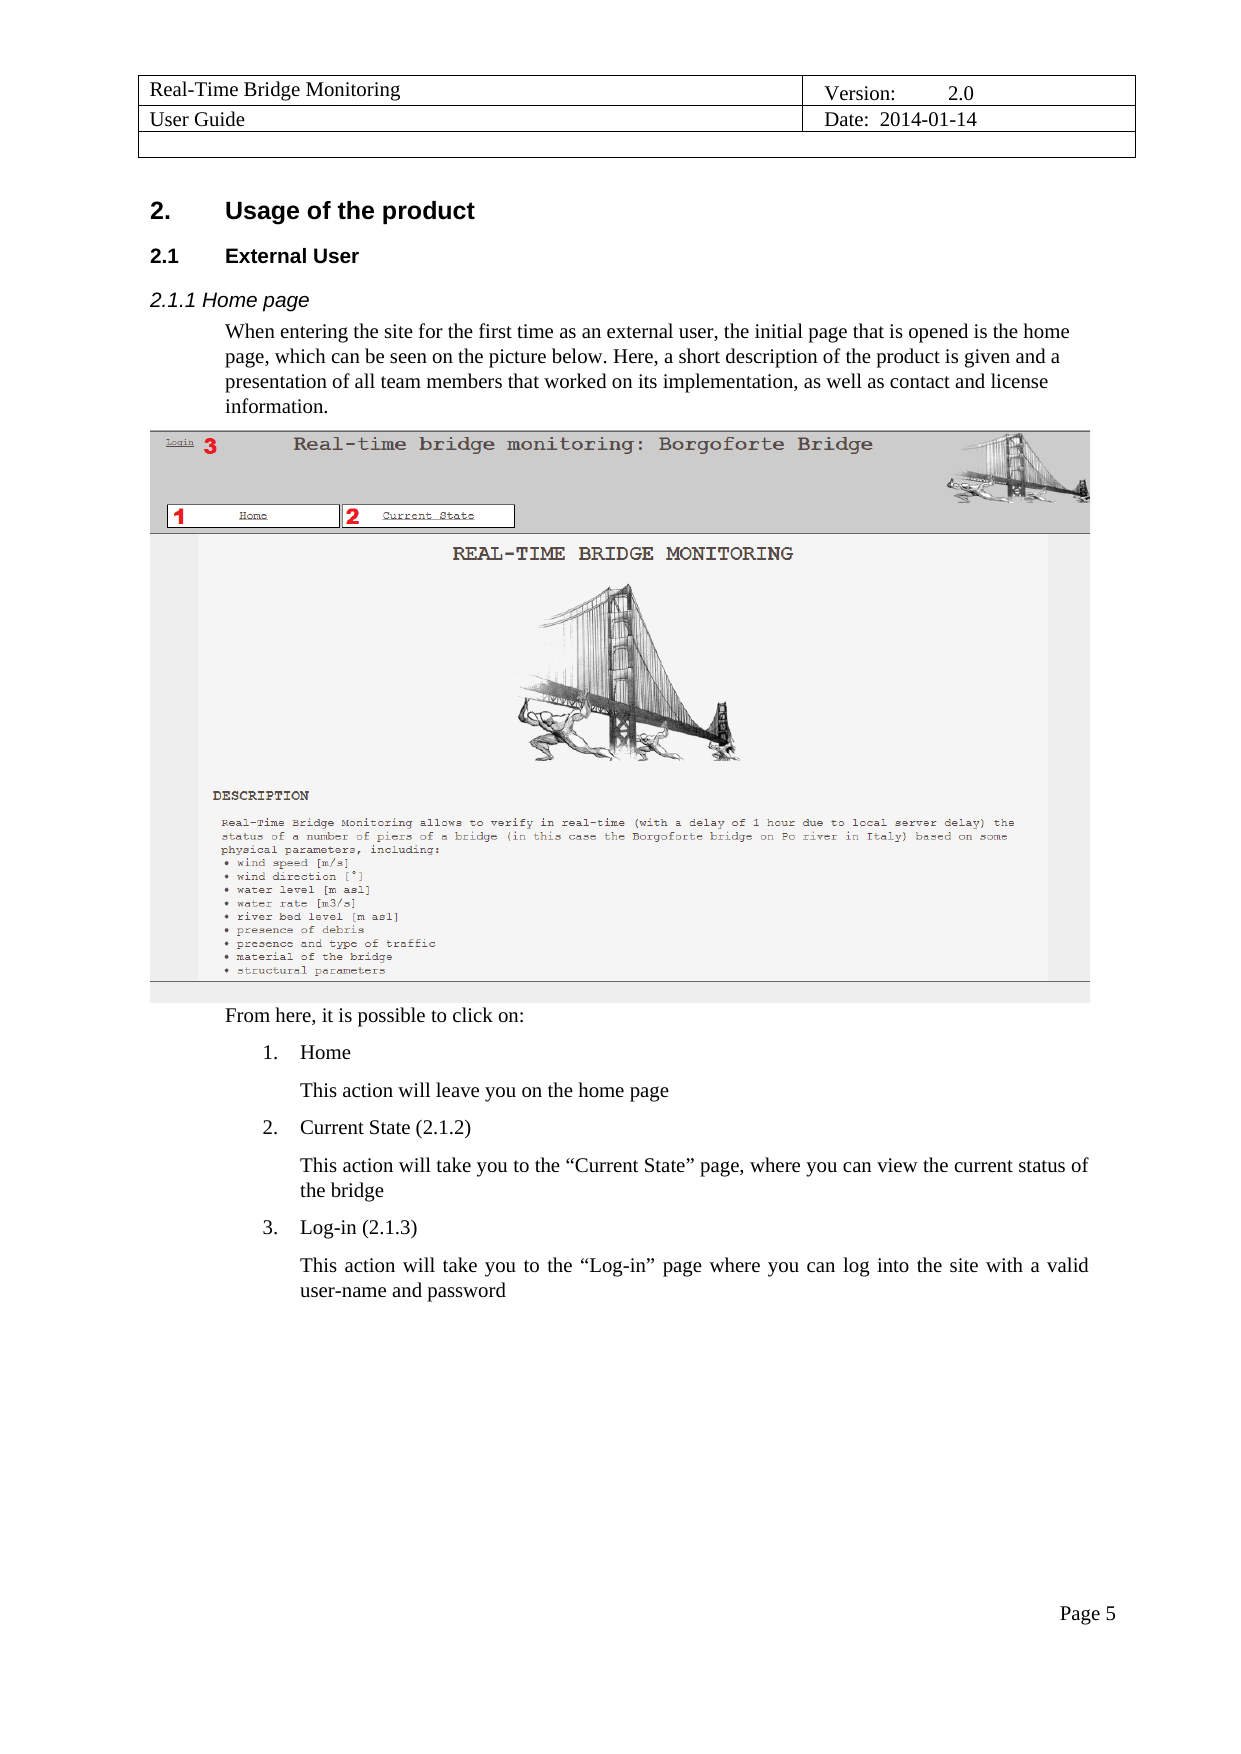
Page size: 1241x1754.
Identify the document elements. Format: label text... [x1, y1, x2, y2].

subtitle 2.1.1 Home page [150, 287, 1090, 312]
list This action will leave you on the home page [262, 1077, 1090, 1102]
list Home [262, 1039, 1090, 1064]
text From here, it is possible to click on: [225, 1003, 1090, 1027]
list This action will take you to the “Current State” page, where you can view the current status of the bridge [262, 1152, 1090, 1202]
picture [150, 430, 1091, 1003]
subtitle External User [150, 243, 1090, 268]
subtitle Usage of the product [150, 196, 1090, 224]
text When entering the site for the first time as an external user, the initial page that is opened is the home page, which can be seen on the picture below. Here, a short description of the product is given and a presentation of all team members that worked on its implementation, as well as contact and license information. [225, 318, 1090, 418]
list This action will take you to the “Log-in” page where you can log into the site with a valid user-name and password [262, 1252, 1090, 1302]
list Log-in (2.1.3) [262, 1214, 1090, 1239]
list Current State (2.1.2) [262, 1114, 1090, 1139]
